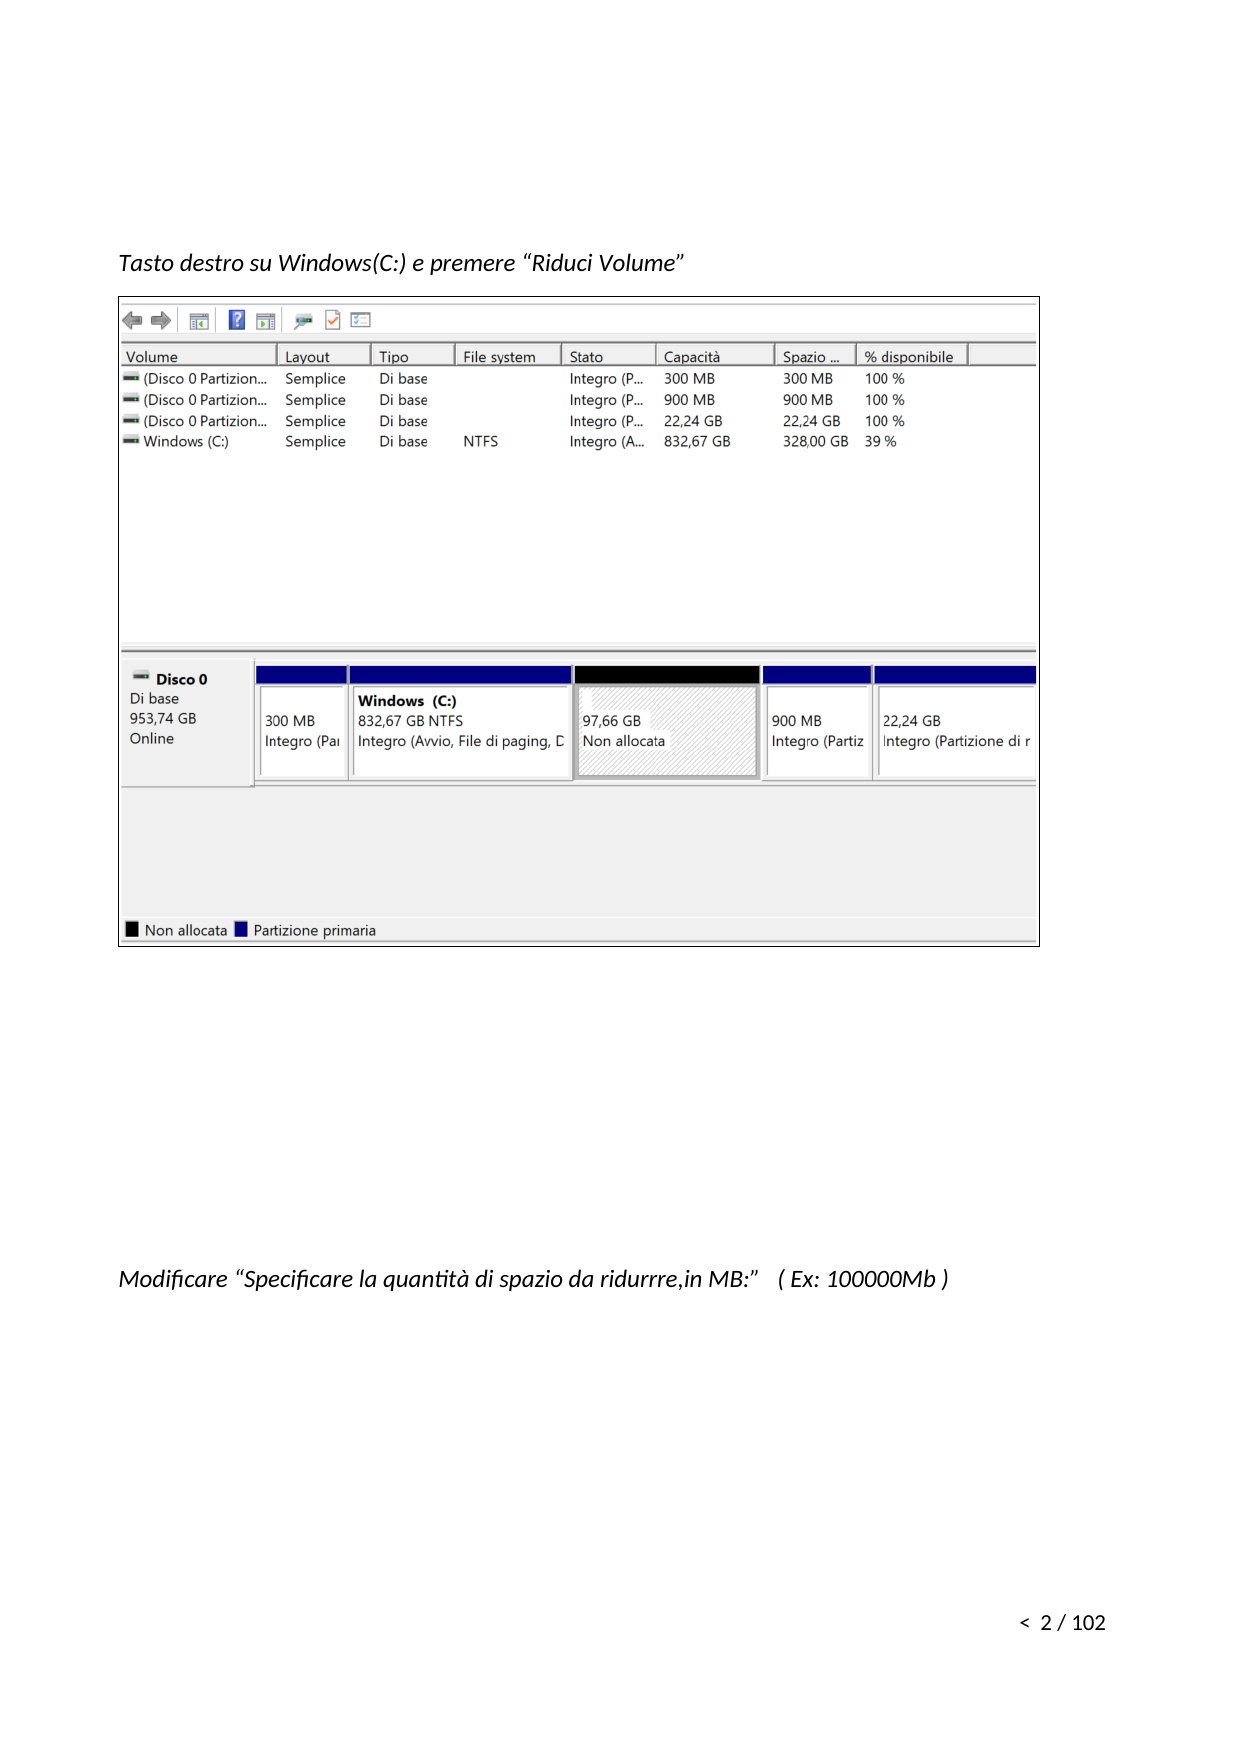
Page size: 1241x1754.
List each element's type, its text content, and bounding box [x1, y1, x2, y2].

picture [121, 299, 1037, 944]
text Tasto destro su Windows(C:) e premere “Riduci Volume” [118, 247, 1122, 277]
text Modificare “Specificare la quantità di spazio da ridurrre,in MB:” ( Ex: 100000Mb ) [118, 1263, 1122, 1294]
